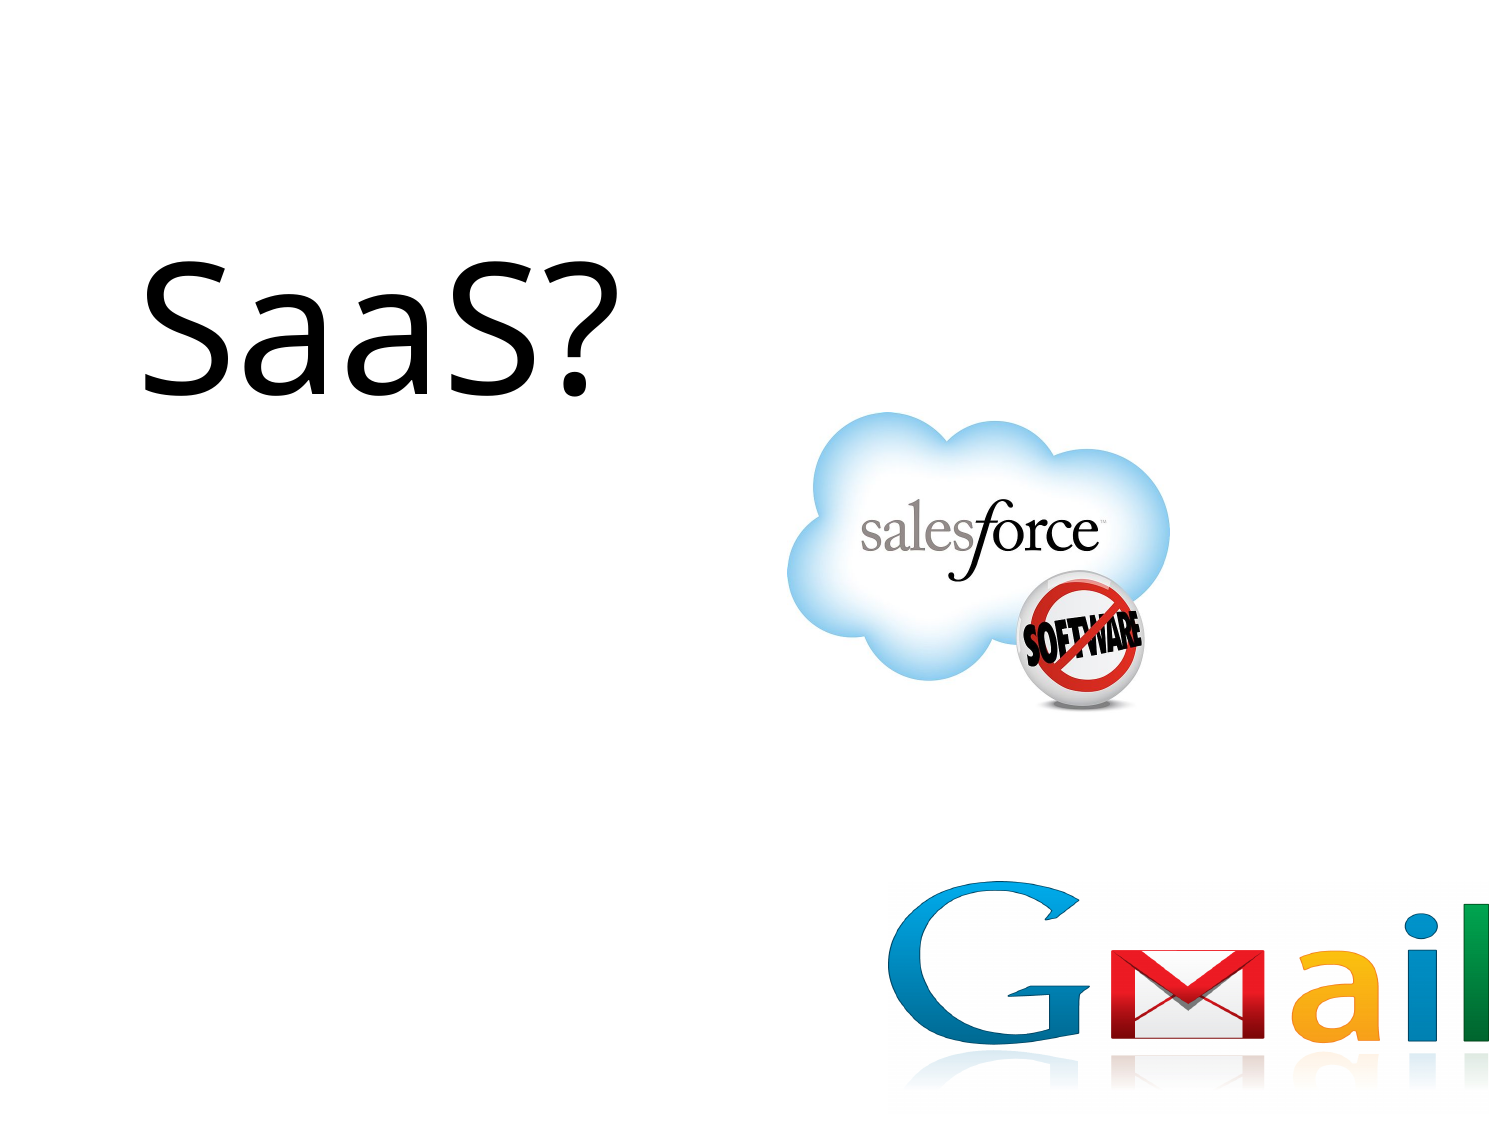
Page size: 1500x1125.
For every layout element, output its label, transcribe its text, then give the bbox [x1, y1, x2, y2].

subtitle SaaS? [136, 0, 1412, 814]
picture [888, 881, 1489, 1114]
picture [888, 881, 983, 951]
picture [787, 412, 1170, 713]
